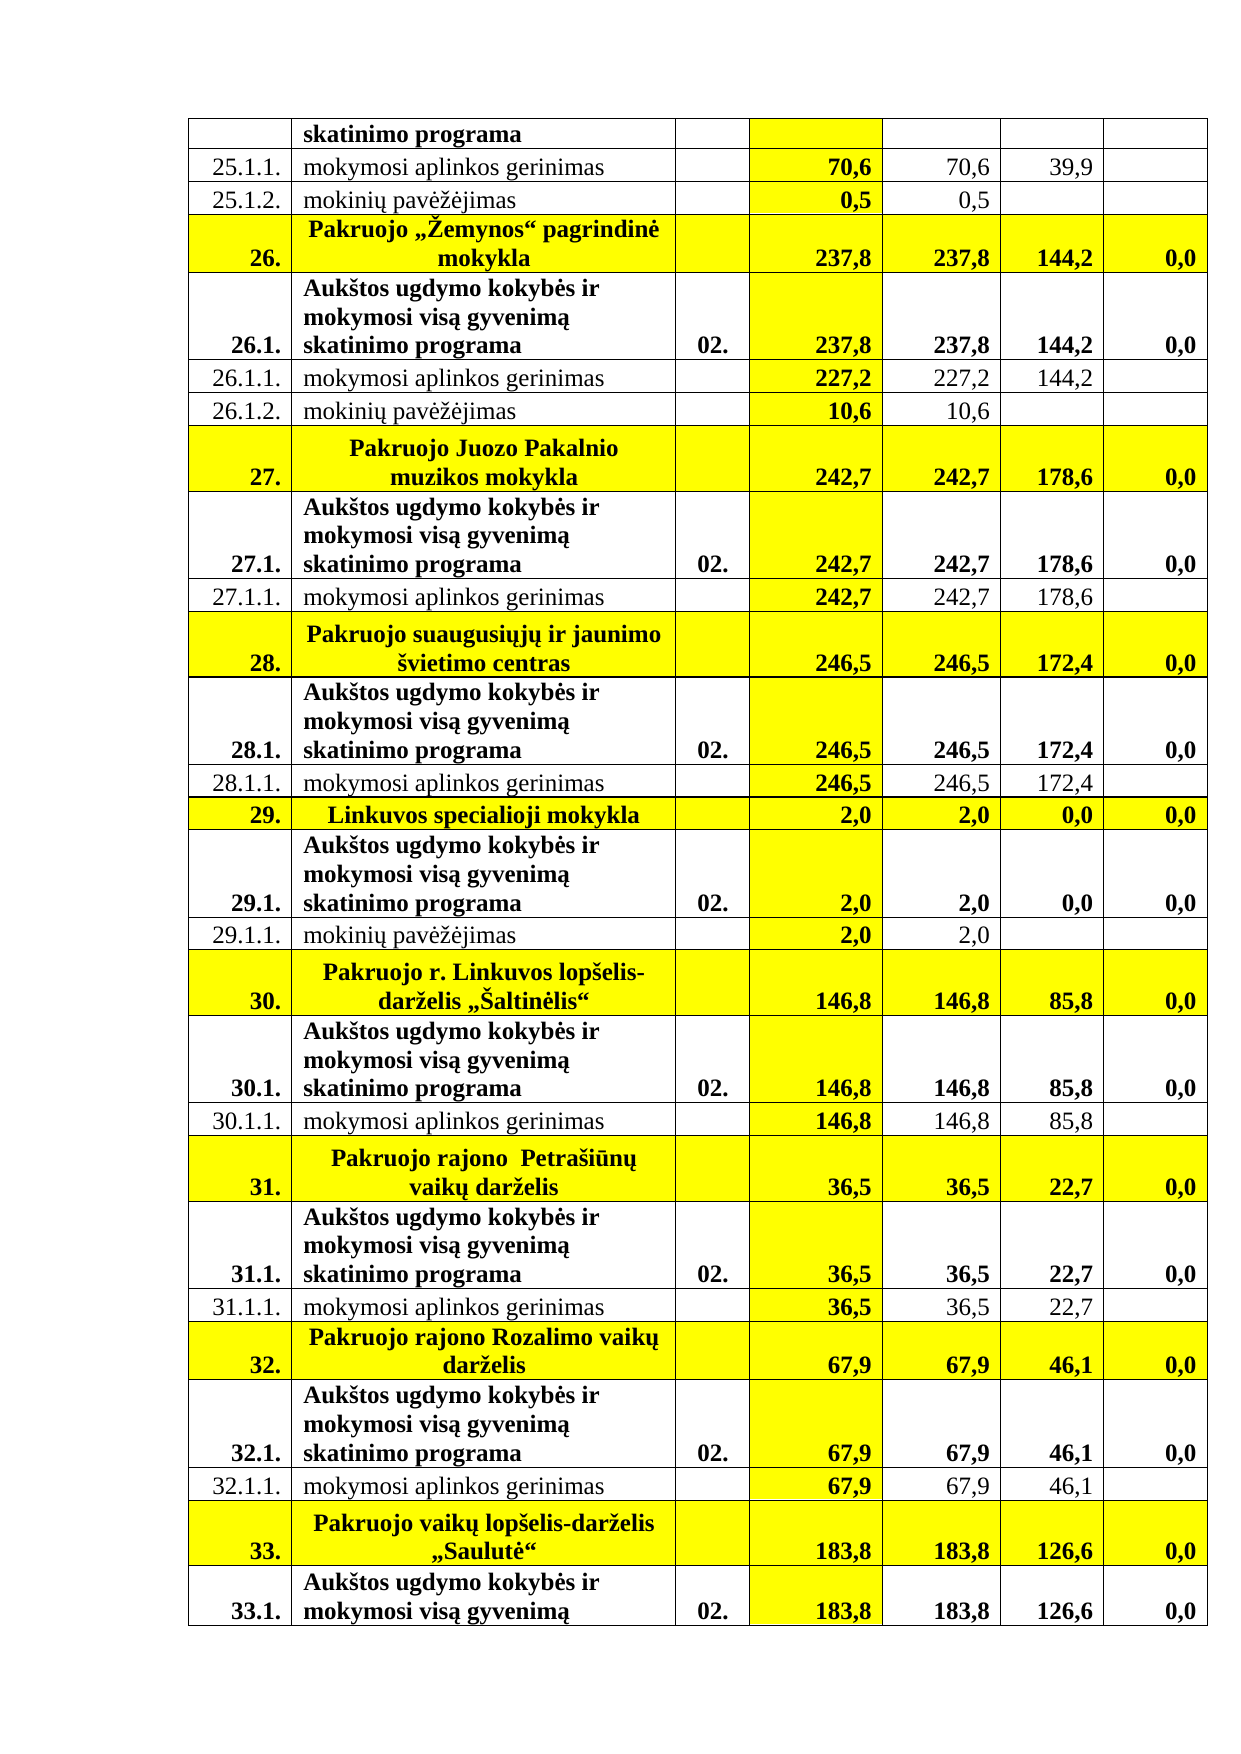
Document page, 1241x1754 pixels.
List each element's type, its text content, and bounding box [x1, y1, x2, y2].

table_cell 26.1.2. [189, 393, 291, 425]
table_cell 126,6 [1001, 1566, 1103, 1624]
table_cell 183,8 [883, 1501, 1000, 1565]
table_cell 0,0 [1104, 1501, 1207, 1565]
table_cell 26. [189, 215, 291, 272]
table_cell 246,5 [750, 765, 882, 796]
table_cell 02. [676, 678, 749, 764]
table_cell 246,5 [883, 765, 1000, 796]
table_cell [1104, 360, 1207, 392]
table_cell [676, 950, 749, 1015]
table_cell 146,8 [750, 1016, 882, 1102]
table_cell 67,9 [750, 1322, 882, 1379]
table_cell 67,9 [883, 1468, 1000, 1499]
table_cell [676, 1468, 749, 1499]
table_cell 27.1.1. [189, 579, 291, 611]
table_cell 70,6 [750, 149, 882, 181]
table_cell 0,0 [1001, 830, 1103, 917]
table_cell 0,0 [1104, 215, 1207, 272]
table_cell 32.1.1. [189, 1468, 291, 1499]
table_cell 146,8 [883, 1016, 1000, 1102]
table_cell 237,8 [883, 215, 1000, 272]
table_cell 0,0 [1104, 492, 1207, 578]
table_cell mokinių pavėžėjimas [292, 393, 675, 425]
table_cell [750, 119, 882, 148]
table_cell 0,0 [1104, 1016, 1207, 1102]
table_cell 85,8 [1001, 1016, 1103, 1102]
table_cell 178,6 [1001, 426, 1103, 491]
table_cell 36,5 [883, 1136, 1000, 1201]
table_cell 172,4 [1001, 612, 1103, 676]
table_cell 30.1.1. [189, 1103, 291, 1135]
table_cell 172,4 [1001, 678, 1103, 764]
table_cell 178,6 [1001, 492, 1103, 578]
table_cell 237,8 [750, 215, 882, 272]
table_cell 2,0 [883, 918, 1000, 949]
table_cell 32.1. [189, 1380, 291, 1467]
table_cell mokymosi aplinkos gerinimas [292, 1289, 675, 1321]
table_cell 0,0 [1104, 798, 1207, 829]
table_cell [1104, 1289, 1207, 1321]
table_cell 85,8 [1001, 1103, 1103, 1135]
table_cell 146,8 [750, 1103, 882, 1135]
table_cell 246,5 [750, 678, 882, 764]
table_cell Aukštos ugdymo kokybės ir mokymosi visą gyvenimą skatinimo programa [292, 678, 675, 764]
table_cell 36,5 [883, 1289, 1000, 1321]
table_cell [883, 119, 1000, 148]
table_cell [1104, 1468, 1207, 1499]
table_cell 33. [189, 1501, 291, 1565]
table_cell 0,5 [883, 182, 1000, 213]
table_cell 0,0 [1104, 1566, 1207, 1624]
table_cell 02. [676, 1380, 749, 1467]
table_cell [1104, 393, 1207, 425]
table_cell Pakruojo rajono Rozalimo vaikų darželis [292, 1322, 675, 1379]
table_cell mokymosi aplinkos gerinimas [292, 360, 675, 392]
table_cell 02. [676, 1566, 749, 1624]
table_cell 36,5 [883, 1202, 1000, 1288]
table_cell 0,0 [1104, 1202, 1207, 1288]
table_cell 237,8 [883, 273, 1000, 359]
table_cell [676, 612, 749, 676]
table_cell 46,1 [1001, 1468, 1103, 1499]
table_cell 146,8 [883, 950, 1000, 1015]
table_cell 26.1.1. [189, 360, 291, 392]
table_cell [1001, 119, 1103, 148]
table_cell 0,0 [1104, 950, 1207, 1015]
table_cell 29.1. [189, 830, 291, 917]
table_cell 183,8 [883, 1566, 1000, 1624]
table_cell [676, 215, 749, 272]
table_cell 70,6 [883, 149, 1000, 181]
table_cell 242,7 [883, 492, 1000, 578]
table_cell mokymosi aplinkos gerinimas [292, 1468, 675, 1499]
table_cell [676, 426, 749, 491]
table_cell 67,9 [750, 1380, 882, 1467]
table_cell Aukštos ugdymo kokybės ir mokymosi visą gyvenimą skatinimo programa [292, 830, 675, 917]
table_cell Pakruojo vaikų lopšelis-darželis „Saulutė“ [292, 1501, 675, 1565]
table_cell 0,0 [1104, 1380, 1207, 1467]
table_cell 172,4 [1001, 765, 1103, 796]
table_cell [1104, 119, 1207, 148]
table_cell [1104, 1103, 1207, 1135]
table_cell [676, 360, 749, 392]
table_cell 242,7 [750, 579, 882, 611]
table_cell 22,7 [1001, 1289, 1103, 1321]
table_cell 144,2 [1001, 360, 1103, 392]
table_cell 2,0 [883, 830, 1000, 917]
table_cell 2,0 [750, 798, 882, 829]
table_cell 0,0 [1104, 1136, 1207, 1201]
table_cell 22,7 [1001, 1136, 1103, 1201]
table_cell 46,1 [1001, 1380, 1103, 1467]
table_cell 0,0 [1001, 798, 1103, 829]
table_cell [676, 765, 749, 796]
table_cell 31. [189, 1136, 291, 1201]
table_cell Pakruojo suaugusiųjų ir jaunimo švietimo centras [292, 612, 675, 676]
table_cell 32. [189, 1322, 291, 1379]
table_cell 183,8 [750, 1501, 882, 1565]
table_cell 237,8 [750, 273, 882, 359]
table_cell 29.1.1. [189, 918, 291, 949]
table_cell 2,0 [750, 830, 882, 917]
table_cell 36,5 [750, 1202, 882, 1288]
table_cell 28.1. [189, 678, 291, 764]
table_cell 36,5 [750, 1289, 882, 1321]
table_cell 31.1. [189, 1202, 291, 1288]
table_cell 0,5 [750, 182, 882, 213]
table_cell 242,7 [750, 426, 882, 491]
table_cell 02. [676, 1016, 749, 1102]
table_cell 146,8 [750, 950, 882, 1015]
table_cell 242,7 [883, 426, 1000, 491]
table_cell Linkuvos specialioji mokykla [292, 798, 675, 829]
table_cell 02. [676, 1202, 749, 1288]
table_cell [676, 149, 749, 181]
table_cell [676, 579, 749, 611]
table_cell 22,7 [1001, 1202, 1103, 1288]
table_cell 26.1. [189, 273, 291, 359]
table_cell [1104, 149, 1207, 181]
table_cell 2,0 [750, 918, 882, 949]
table_cell 02. [676, 273, 749, 359]
table_cell [676, 1289, 749, 1321]
table_cell 29. [189, 798, 291, 829]
table_cell skatinimo programa [292, 119, 675, 148]
table_cell Aukštos ugdymo kokybės ir mokymosi visą gyvenimą skatinimo programa [292, 492, 675, 578]
table_cell 246,5 [883, 612, 1000, 676]
table_cell mokymosi aplinkos gerinimas [292, 1103, 675, 1135]
table_cell [676, 1501, 749, 1565]
table_cell Pakruojo r. Linkuvos lopšelis-darželis „Šaltinėlis“ [292, 950, 675, 1015]
table_cell 10,6 [883, 393, 1000, 425]
table_cell 0,0 [1104, 426, 1207, 491]
table_cell mokymosi aplinkos gerinimas [292, 765, 675, 796]
table_cell 67,9 [883, 1322, 1000, 1379]
table_cell Aukštos ugdymo kokybės ir mokymosi visą gyvenimą skatinimo programa [292, 1380, 675, 1467]
table_cell 144,2 [1001, 273, 1103, 359]
table_cell mokymosi aplinkos gerinimas [292, 579, 675, 611]
table_cell 126,6 [1001, 1501, 1103, 1565]
table_cell [1001, 393, 1103, 425]
table_cell 85,8 [1001, 950, 1103, 1015]
table_cell Aukštos ugdymo kokybės ir mokymosi visą gyvenimą skatinimo programa [292, 1202, 675, 1288]
table_cell Pakruojo „Žemynos“ pagrindinė mokykla [292, 215, 675, 272]
table_cell 02. [676, 830, 749, 917]
table_cell 242,7 [883, 579, 1000, 611]
table_cell 144,2 [1001, 215, 1103, 272]
table_cell [676, 1322, 749, 1379]
table_cell [1001, 182, 1103, 213]
table_cell Aukštos ugdymo kokybės ir mokymosi visą gyvenimą skatinimo programa [292, 1016, 675, 1102]
table_cell [1001, 918, 1103, 949]
table_cell [1104, 579, 1207, 611]
table_cell [1104, 918, 1207, 949]
table_cell Pakruojo rajono Petrašiūnų vaikų darželis [292, 1136, 675, 1201]
table_cell 227,2 [750, 360, 882, 392]
table_cell mokinių pavėžėjimas [292, 182, 675, 213]
table_cell [676, 119, 749, 148]
table_cell 36,5 [750, 1136, 882, 1201]
table_cell [676, 182, 749, 213]
table_cell 39,9 [1001, 149, 1103, 181]
table_cell 0,0 [1104, 1322, 1207, 1379]
table_cell 227,2 [883, 360, 1000, 392]
table_cell [676, 918, 749, 949]
table_cell 46,1 [1001, 1322, 1103, 1379]
table_cell 146,8 [883, 1103, 1000, 1135]
table_cell 178,6 [1001, 579, 1103, 611]
table_cell 67,9 [883, 1380, 1000, 1467]
table_cell [676, 1136, 749, 1201]
table_cell 246,5 [750, 612, 882, 676]
table_cell [676, 393, 749, 425]
table_cell 67,9 [750, 1468, 882, 1499]
table_cell Pakruojo Juozo Pakalnio muzikos mokykla [292, 426, 675, 491]
table_cell 0,0 [1104, 612, 1207, 676]
table_cell 30.1. [189, 1016, 291, 1102]
table_cell 246,5 [883, 678, 1000, 764]
table_cell 183,8 [750, 1566, 882, 1624]
table_cell [1104, 765, 1207, 796]
table_cell 0,0 [1104, 830, 1207, 917]
table_cell 30. [189, 950, 291, 1015]
table_cell 25.1.2. [189, 182, 291, 213]
table_cell 02. [676, 492, 749, 578]
table_cell Aukštos ugdymo kokybės ir mokymosi visą gyvenimą [292, 1566, 675, 1624]
table_cell Aukštos ugdymo kokybės ir mokymosi visą gyvenimą skatinimo programa [292, 273, 675, 359]
table_cell 0,0 [1104, 678, 1207, 764]
table_cell 31.1.1. [189, 1289, 291, 1321]
table_cell 27.1. [189, 492, 291, 578]
table_cell mokinių pavėžėjimas [292, 918, 675, 949]
table_cell 33.1. [189, 1566, 291, 1624]
table_cell 25.1.1. [189, 149, 291, 181]
table_cell 27. [189, 426, 291, 491]
table_cell 10,6 [750, 393, 882, 425]
table_cell 28.1.1. [189, 765, 291, 796]
table_cell 242,7 [750, 492, 882, 578]
table_cell [1104, 182, 1207, 213]
table_cell 2,0 [883, 798, 1000, 829]
table_cell mokymosi aplinkos gerinimas [292, 149, 675, 181]
table_cell [189, 119, 291, 148]
table_cell 0,0 [1104, 273, 1207, 359]
table_cell 28. [189, 612, 291, 676]
table_cell [676, 1103, 749, 1135]
table_cell [676, 798, 749, 829]
